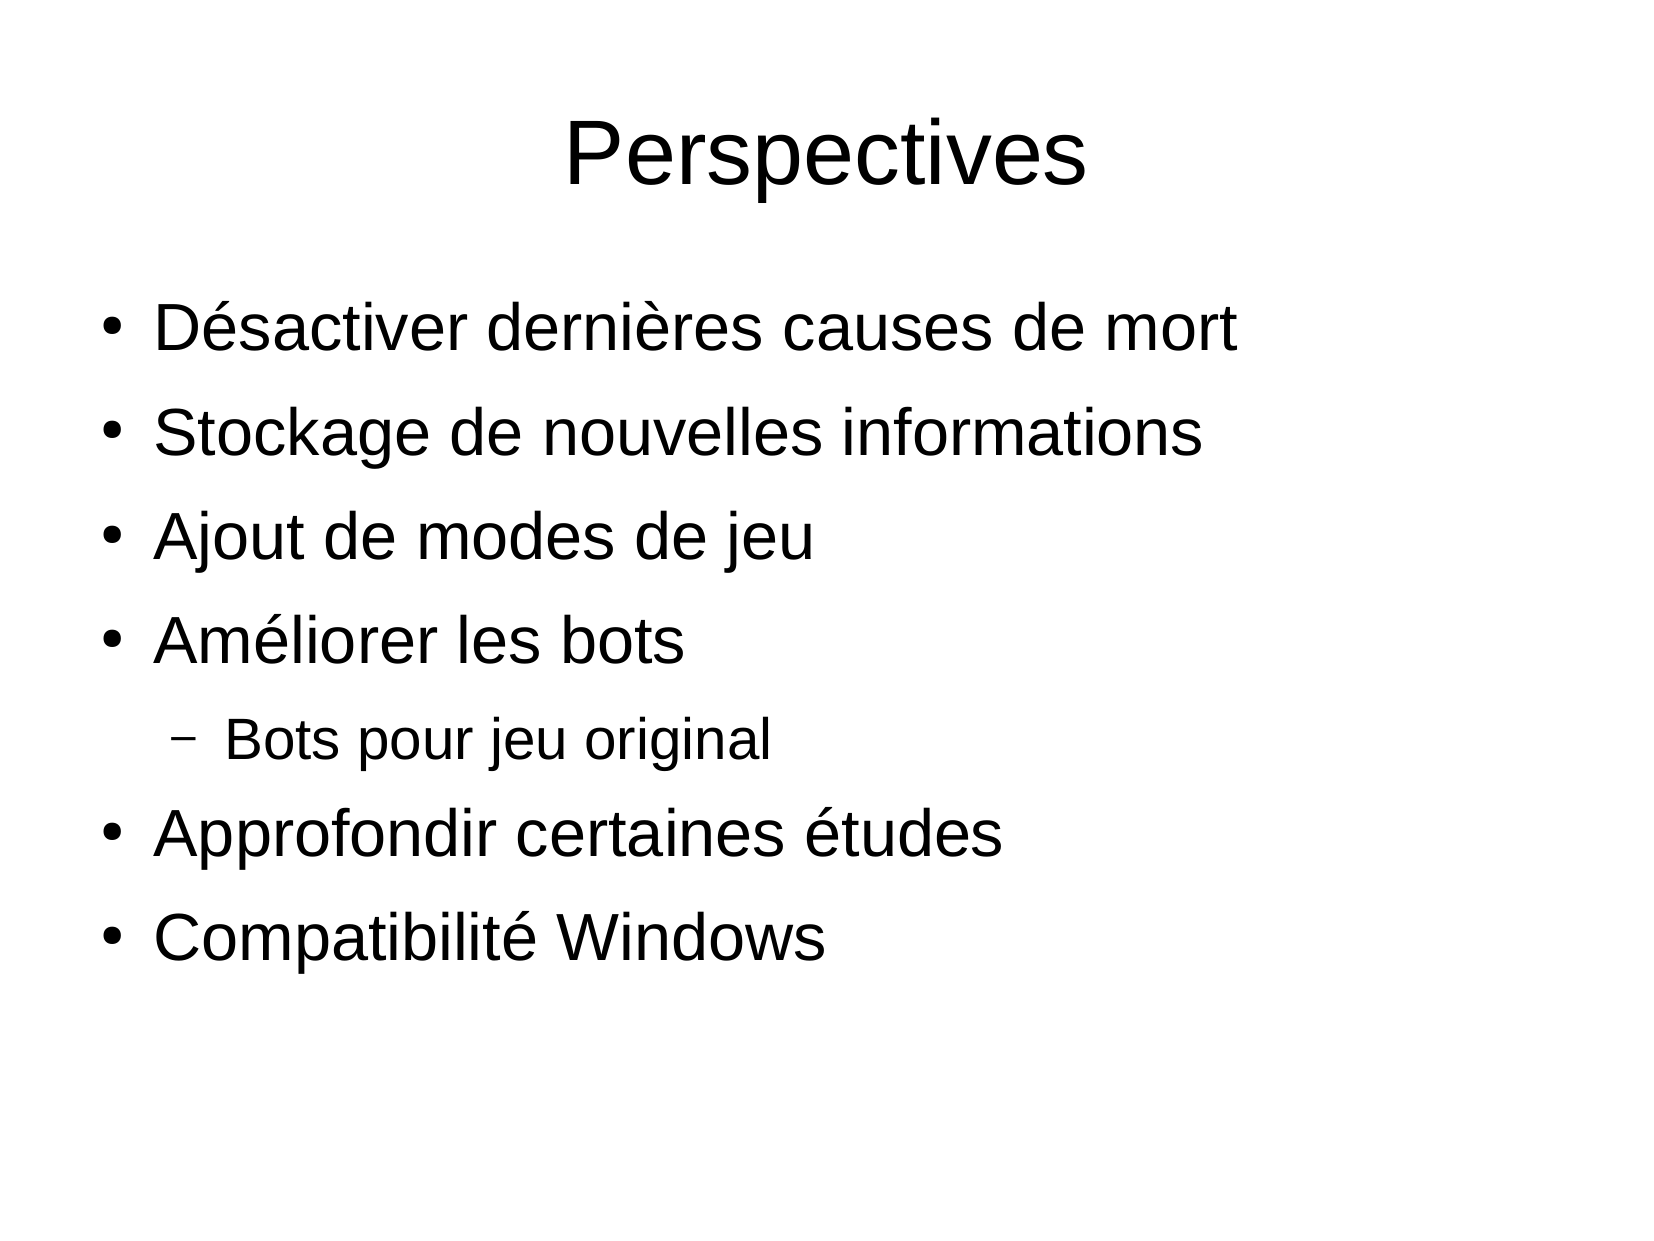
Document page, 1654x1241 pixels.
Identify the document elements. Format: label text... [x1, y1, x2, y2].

list Désactiver dernières causes de mort Stockage de nouvelles informations Ajout de modes de jeu Améliorer les bots Bots pour jeu original Approfondir certaines études Compatibilité Windows [82, 290, 1538, 1229]
title Perspectives [82, 49, 1571, 257]
